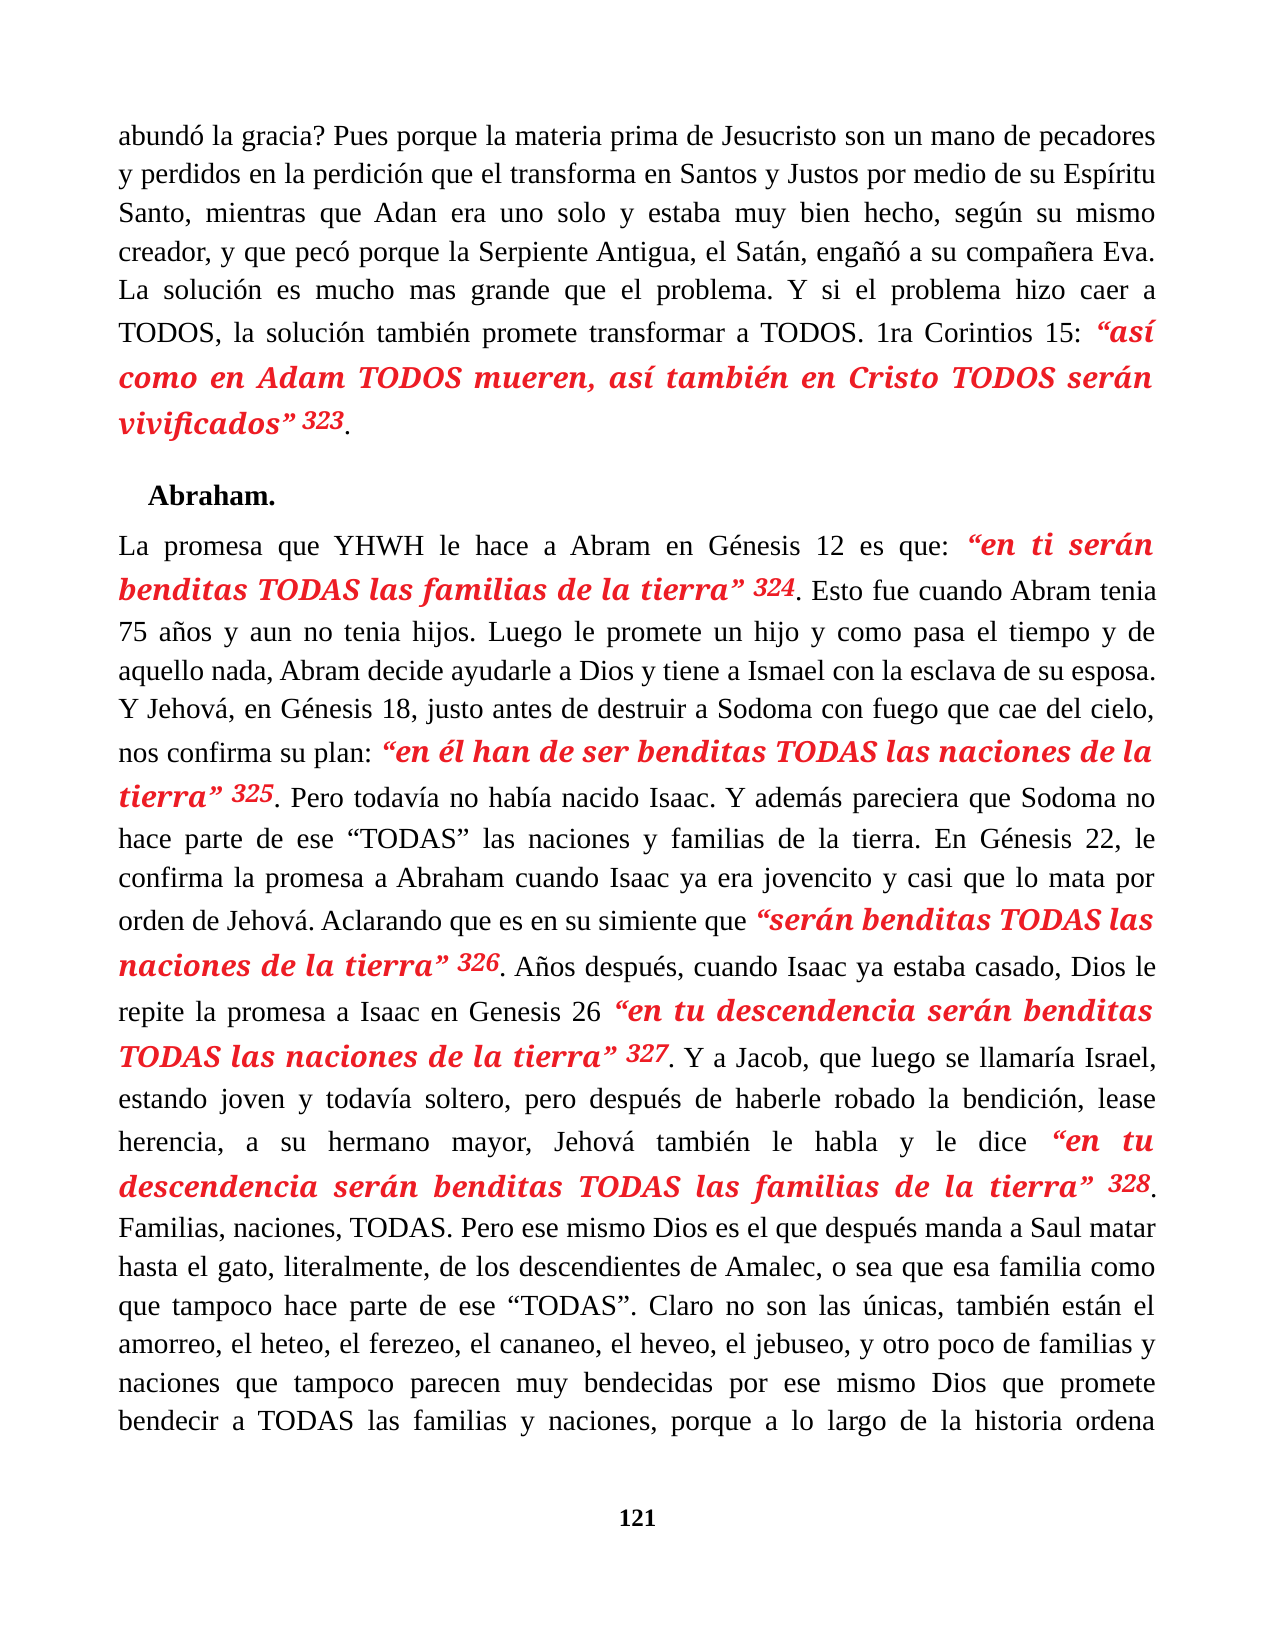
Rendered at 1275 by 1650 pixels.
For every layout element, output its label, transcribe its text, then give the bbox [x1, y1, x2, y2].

subtitle Abraham. [148, 478, 1157, 512]
text abundó la gracia? Pues porque la materia prima de Jesucristo son un mano de pecadores y perdidos en la perdición que el transforma en Santos y Justos por medio de su Espíritu Santo, mientras que Adan era uno solo y estaba muy bien hecho, según su mismo creador, y que pecó porque la Serpiente Antigua, el Satán, engañó a su compañera Eva. La solución es mucho mas grande que el problema. Y si el problema hizo caer a TODOS, la solución también promete transformar a TODOS. 1ra Corintios 15: “así como en Adam TODOS mueren, así también en Cristo TODOS serán vivificados” . [118, 118, 1157, 443]
text La promesa que YHWH le hace a Abram en Génesis 12 es que: “en ti serán benditas TODAS las familias de la tierra” . Esto fue cuando Abram tenia 75 años y aun no tenia hijos. Luego le promete un hijo y como pasa el tiempo y de aquello nada, Abram decide ayudarle a Dios y tiene a Ismael con la esclava de su esposa. Y Jehová, en Génesis 18, justo antes de destruir a Sodoma con fuego que cae del cielo, nos confirma su plan: “en él han de ser benditas TODAS las naciones de la tierra” . Pero todavía no había nacido Isaac. Y además pareciera que Sodoma no hace parte de ese “TODAS” las naciones y familias de la tierra. En Génesis 22, le confirma la promesa a Abraham cuando Isaac ya era jovencito y casi que lo mata por orden de Jehová. Aclarando que es en su simiente que “serán benditas TODAS las naciones de la tierra” . Años después, cuando Isaac ya estaba casado, Dios le repite la promesa a Isaac en Genesis 26 “en tu descendencia serán benditas TODAS las naciones de la tierra” . Y a Jacob, que luego se llamaría Israel, estando joven y todavía soltero, pero después de haberle robado la bendición, lease herencia, a su hermano mayor, Jehová también le habla y le dice “en tu descendencia serán benditas TODAS las familias de la tierra” . Familias, naciones, TODAS. Pero ese mismo Dios es el que después manda a Saul matar hasta el gato, literalmente, de los descendientes de Amalec, o sea que esa familia como que tampoco hace parte de ese “TODAS”. Claro no son las únicas, también están el amorreo, el heteo, el ferezeo, el cananeo, el heveo, el jebuseo, y otro poco de familias y naciones que tampoco parecen muy bendecidas por ese mismo Dios que promete bendecir a TODAS las familias y naciones, porque a lo largo de la historia ordena [118, 524, 1157, 1437]
